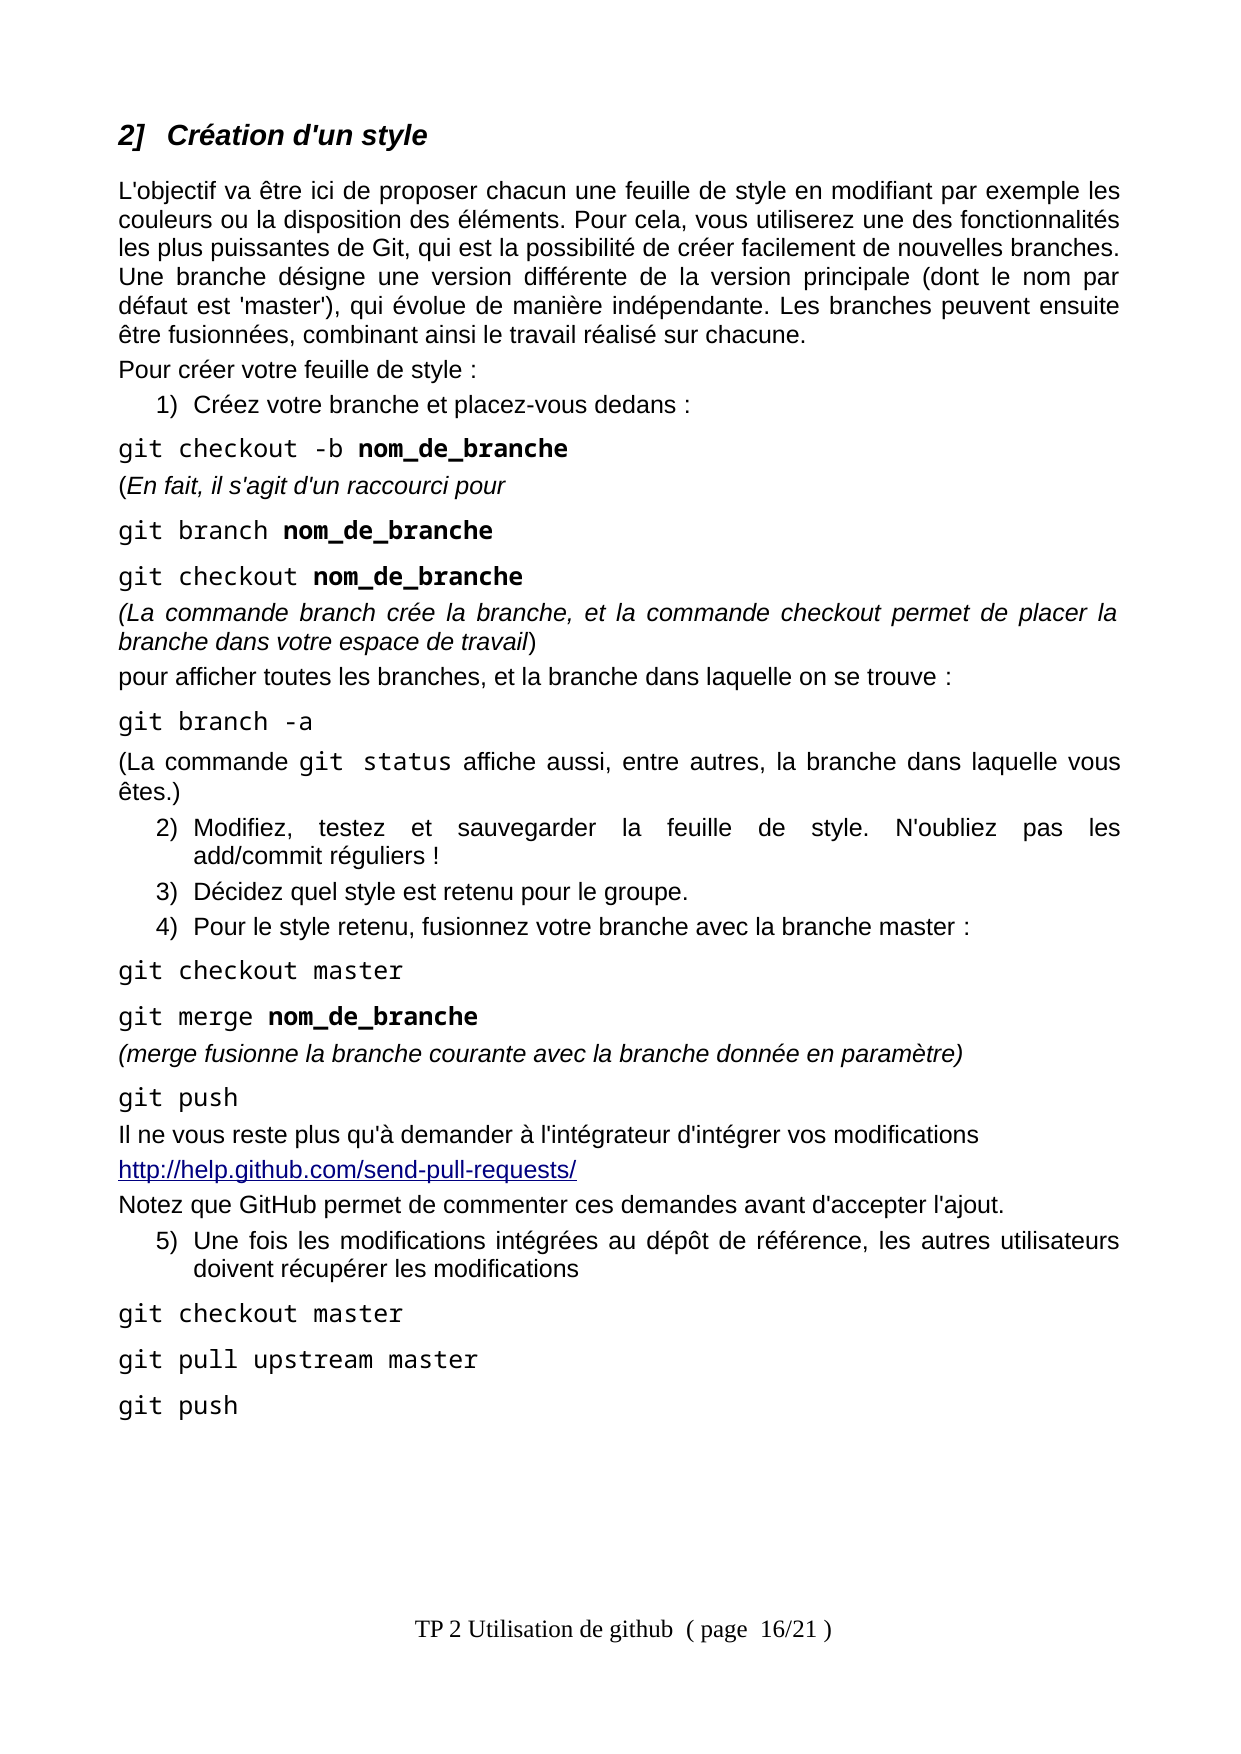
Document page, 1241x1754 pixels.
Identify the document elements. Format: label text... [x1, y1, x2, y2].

text Notez que GitHub permet de commenter ces demandes avant d'accepter l'ajout. [118, 1190, 1122, 1219]
text git checkout master [118, 953, 1122, 987]
list Décidez quel style est retenu pour le groupe. [156, 877, 1122, 905]
list Modifiez, testez et sauvegarder la feuille de style. N'oubliez pas les add/commit réguliers ! [156, 813, 1122, 870]
text (La commande git status affiche aussi, entre autres, la branche dans laquelle vous êtes.) [118, 743, 1122, 806]
subtitle Création d'un style [118, 118, 1122, 152]
text pour afficher toutes les branches, et la branche dans laquelle on se trouve : [118, 662, 1122, 691]
text git checkout nom_de_branche [118, 558, 1122, 592]
list Une fois les modifications intégrées au dépôt de référence, les autres utilisateurs doivent récupérer les modifications [156, 1226, 1122, 1283]
text L'objectif va être ici de proposer chacun une feuille de style en modifiant par exemple les couleurs ou la disposition des éléments. Pour cela, vous utiliserez une des fonctionnalités les plus puissantes de Git, qui est la possibilité de créer facilement de nouvelles branches. Une branche désigne une version différente de la version principale (dont le nom par défaut est 'master'), qui évolue de manière indépendante. Les branches peuvent ensuite être fusionnées, combinant ainsi le travail réalisé sur chacune. [118, 176, 1122, 348]
text git branch nom_de_branche [118, 512, 1122, 546]
text (En fait, il s'agit d'un raccourci pour [118, 471, 1122, 500]
text git merge nom_de_branche [118, 999, 1122, 1033]
text git push [118, 1080, 1122, 1114]
text Pour créer votre feuille de style : [118, 355, 1122, 383]
list Pour le style retenu, fusionnez votre branche avec la branche master : [156, 912, 1122, 941]
text git push [118, 1387, 1122, 1421]
text (La commande branch crée la branche, et la commande checkout permet de placer la branche dans votre espace de travail) [118, 598, 1122, 656]
text git checkout -b nom_de_branche [118, 431, 1122, 465]
text git checkout master [118, 1296, 1122, 1329]
list Créez votre branche et placez-vous dedans : [156, 390, 1122, 419]
text git pull upstream master [118, 1341, 1122, 1376]
text (merge fusionne la branche courante avec la branche donnée en paramètre) [118, 1039, 1122, 1068]
text Il ne vous reste plus qu'à demander à l'intégrateur d'intégrer vos modifications [118, 1120, 1122, 1149]
text http://help.github.com/send-pull-requests/ [118, 1155, 1122, 1184]
text git branch -a [118, 703, 1122, 737]
